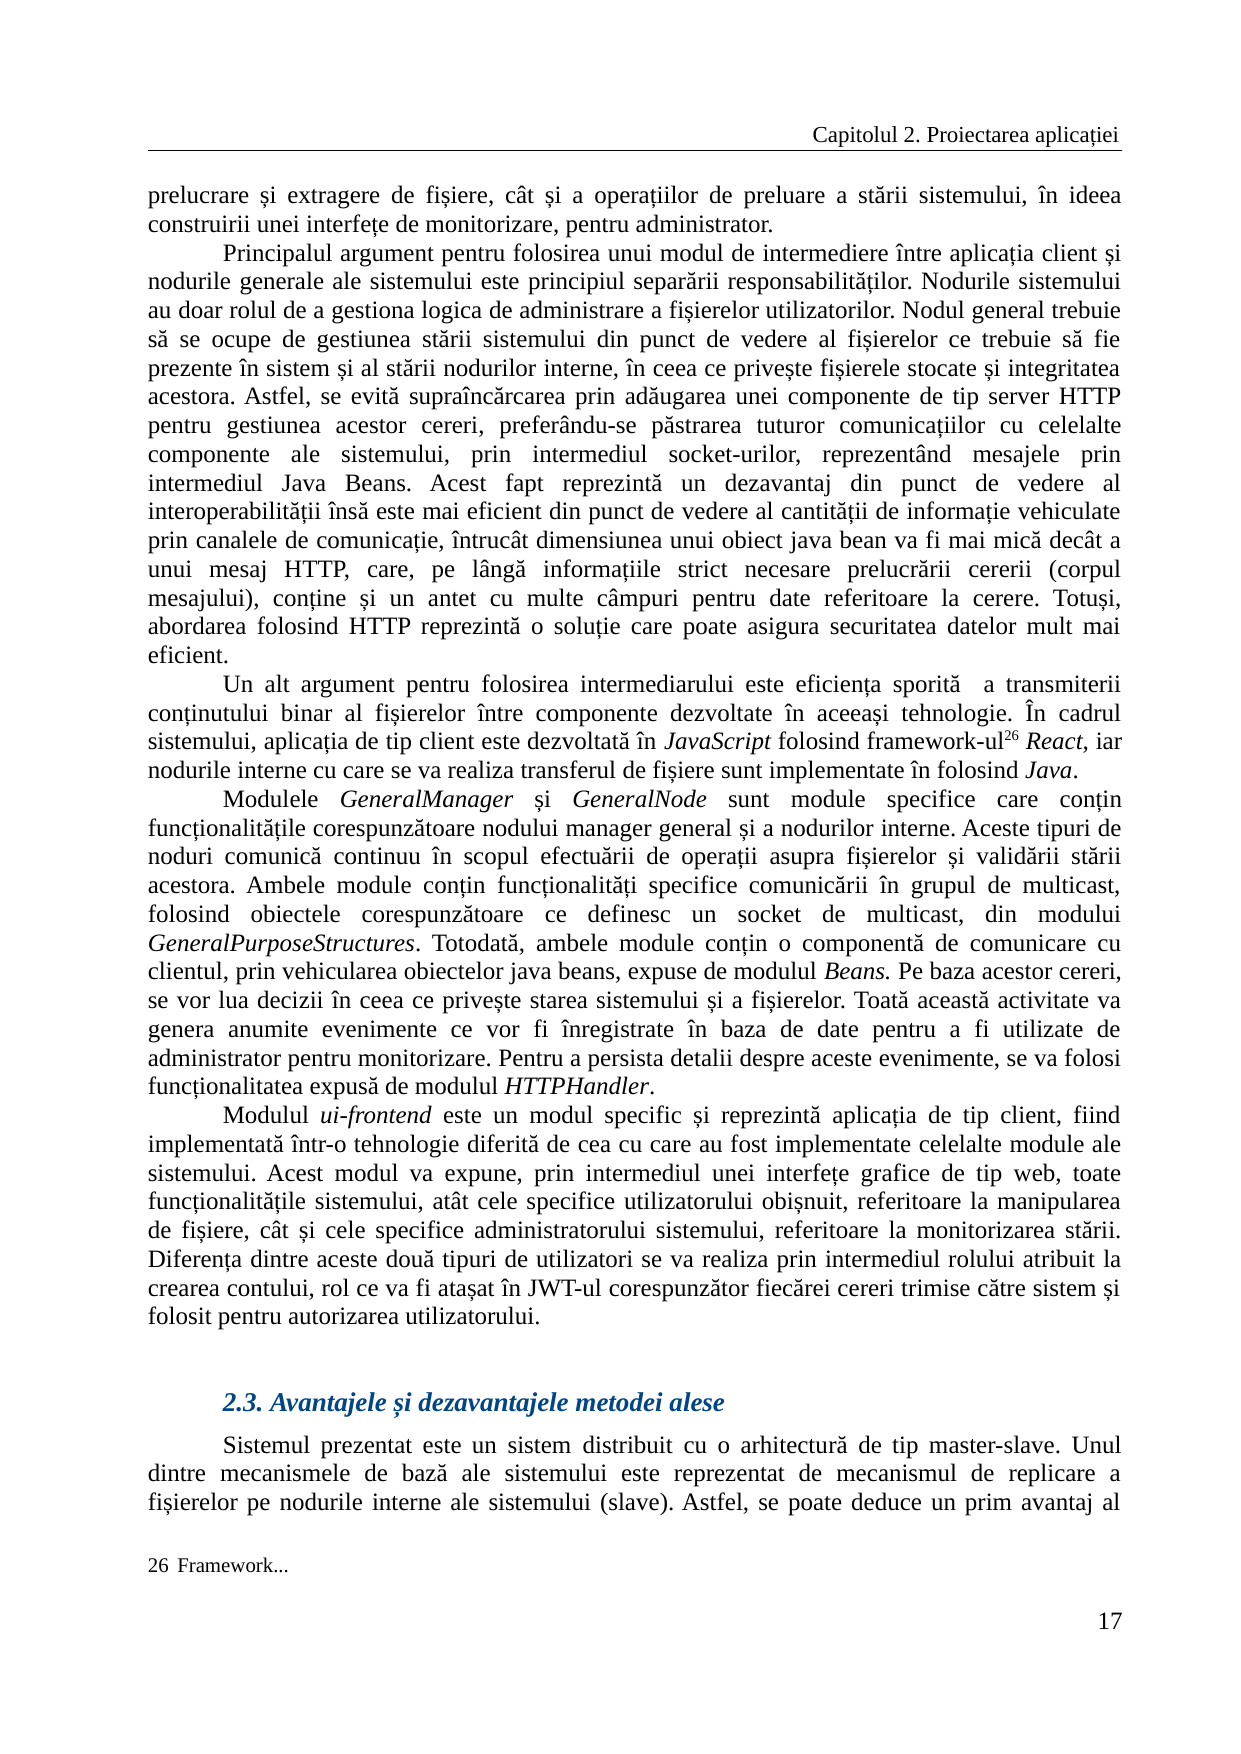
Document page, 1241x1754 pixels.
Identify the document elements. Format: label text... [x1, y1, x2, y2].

text Modulul ui-frontend este un modul specific și reprezintă aplicația de tip client, fiind implementată într-o tehnologie diferită de cea cu care au fost implementate celelalte module ale sistemului. Acest modul va expune, prin intermediul unei interfețe grafice de tip web, toate funcționalitățile sistemului, atât cele specifice utilizatorului obișnuit, referitoare la manipularea de fișiere, cât și cele specifice administratorului sistemului, referitoare la monitorizarea stării. Diferența dintre aceste două tipuri de utilizatori se va realiza prin intermediul rolului atribuit la crearea contului, rol ce va fi atașat în JWT-ul corespunzător fiecărei cereri trimise către sistem și folosit pentru autorizarea utilizatorului. [148, 1100, 1122, 1330]
subtitle Avantajele și dezavantajele metodei alese [223, 1386, 1122, 1417]
text Framework... [148, 1553, 1122, 1577]
text Sistemul prezentat este un sistem distribuit cu o arhitectură de tip master-slave. Unul dintre mecanismele de bază ale sistemului este reprezentat de mecanismul de replicare a fișierelor pe nodurile interne ale sistemului (slave). Astfel, se poate deduce un prim avantaj al [148, 1430, 1122, 1516]
text prelucrare și extragere de fișiere, cât și a operațiilor de preluare a stării sistemului, în ideea construirii unei interfețe de monitorizare, pentru administrator. [148, 180, 1122, 238]
text Un alt argument pentru folosirea intermediarului este eficiența sporită a transmiterii conținutului binar al fișierelor între componente dezvoltate în aceeași tehnologie. În cadrul sistemului, aplicația de tip client este dezvoltată în JavaScript folosind framework-ul React, iar nodurile interne cu care se va realiza transferul de fișiere sunt implementate în folosind Java. [148, 669, 1122, 784]
text Modulele GeneralManager și GeneralNode sunt module specifice care conțin funcționalitățile corespunzătoare nodului manager general și a nodurilor interne. Aceste tipuri de noduri comunică continuu în scopul efectuării de operații asupra fișierelor și validării stării acestora. Ambele module conțin funcționalități specifice comunicării în grupul de multicast, folosind obiectele corespunzătoare ce definesc un socket de multicast, din modului GeneralPurposeStructures. Totodată, ambele module conțin o componentă de comunicare cu clientul, prin vehicularea obiectelor java beans, expuse de modulul Beans. Pe baza acestor cereri, se vor lua decizii în ceea ce privește starea sistemului și a fișierelor. Toată această activitate va genera anumite evenimente ce vor fi înregistrate în baza de date pentru a fi utilizate de administrator pentru monitorizare. Pentru a persista detalii despre aceste evenimente, se va folosi funcționalitatea expusă de modulul HTTPHandler. [148, 784, 1122, 1100]
text Principalul argument pentru folosirea unui modul de intermediere între aplicația client și nodurile generale ale sistemului este principiul separării responsabilităților. Nodurile sistemului au doar rolul de a gestiona logica de administrare a fișierelor utilizatorilor. Nodul general trebuie să se ocupe de gestiunea stării sistemului din punct de vedere al fișierelor ce trebuie să fie prezente în sistem și al stării nodurilor interne, în ceea ce privește fișierele stocate și integritatea acestora. Astfel, se evită supraîncărcarea prin adăugarea unei componente de tip server HTTP pentru gestiunea acestor cereri, preferându-se păstrarea tuturor comunicațiilor cu celelalte componente ale sistemului, prin intermediul socket-urilor, reprezentând mesajele prin intermediul Java Beans. Acest fapt reprezintă un dezavantaj din punct de vedere al interoperabilității însă este mai eficient din punct de vedere al cantității de informație vehiculate prin canalele de comunicație, întrucât dimensiunea unui obiect java bean va fi mai mică decât a unui mesaj HTTP, care, pe lângă informațiile strict necesare prelucrării cererii (corpul mesajului), conține și un antet cu multe câmpuri pentru date referitoare la cerere. Totuși, abordarea folosind HTTP reprezintă o soluție care poate asigura securitatea datelor mult mai eficient. [148, 238, 1122, 669]
